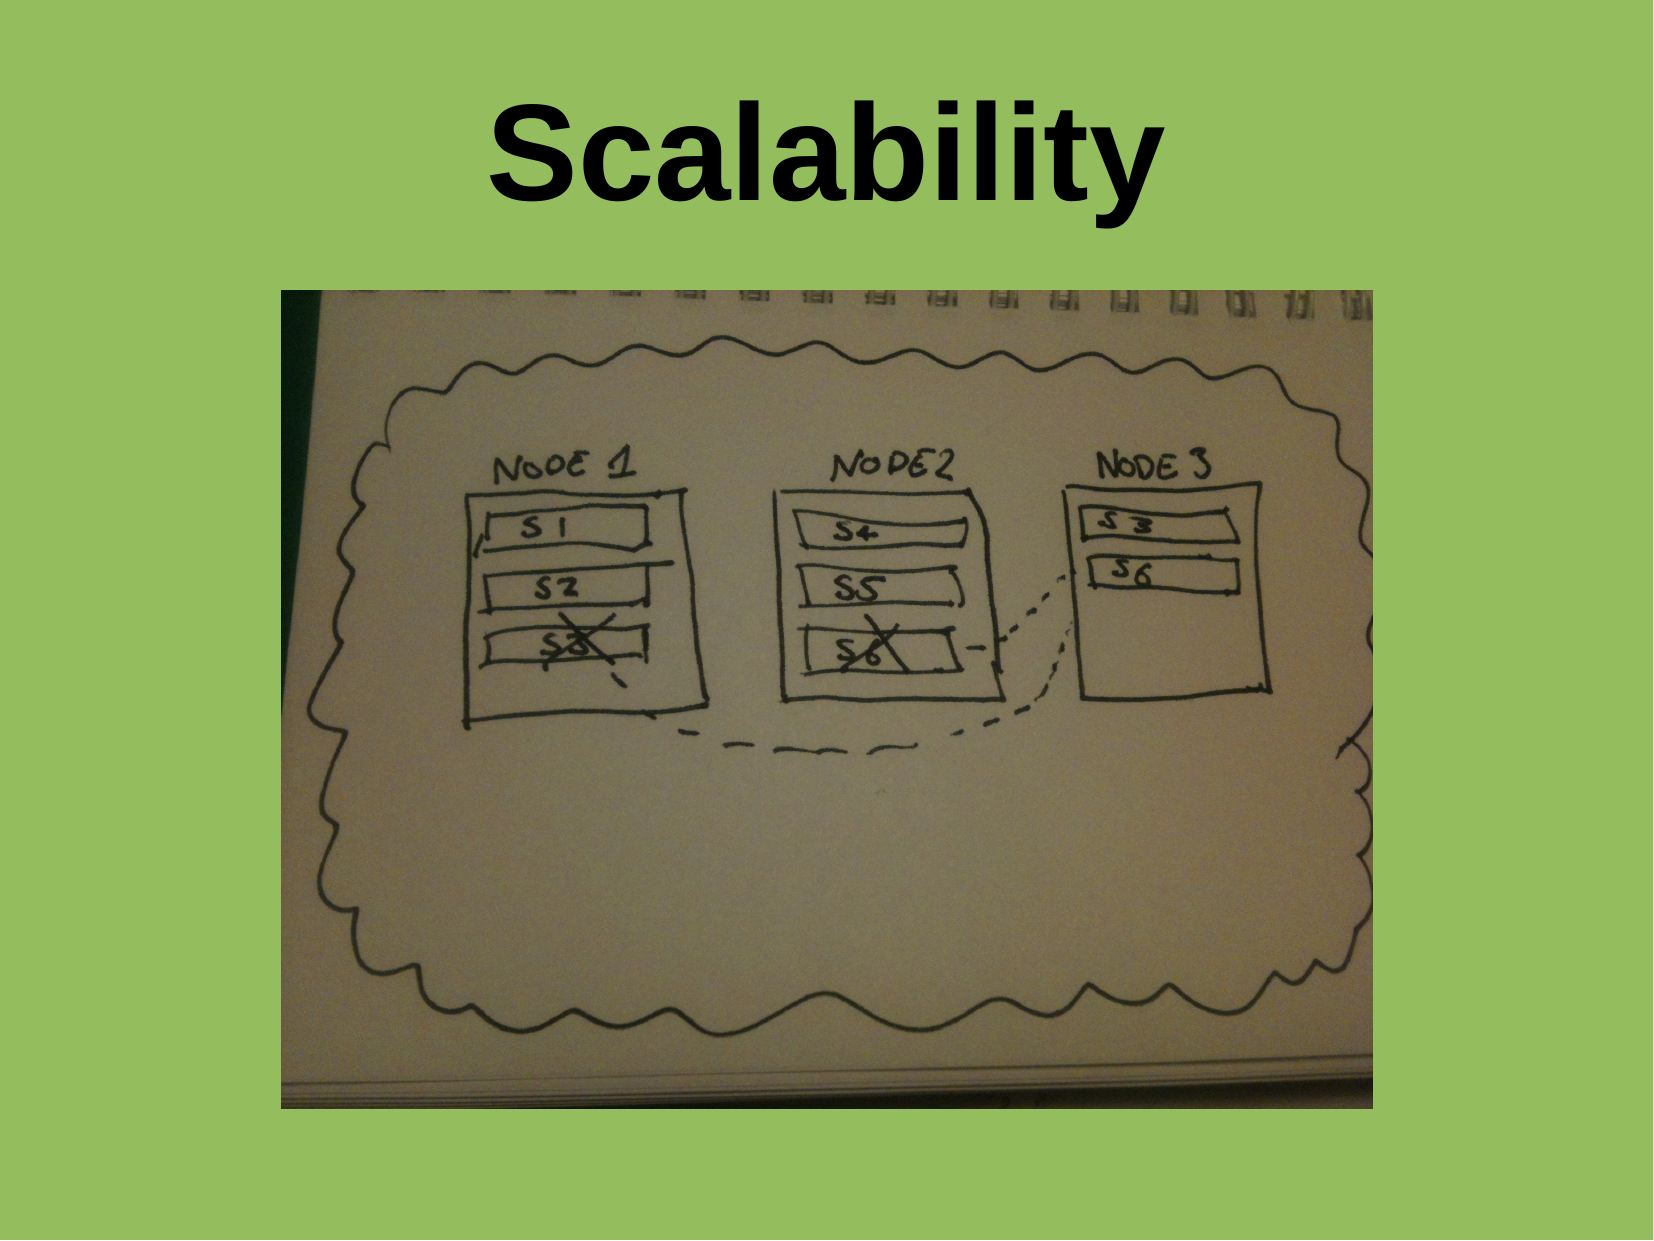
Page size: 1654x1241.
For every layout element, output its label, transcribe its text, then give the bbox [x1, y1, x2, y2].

title Scalability [82, 49, 1571, 257]
picture [281, 290, 1373, 1109]
